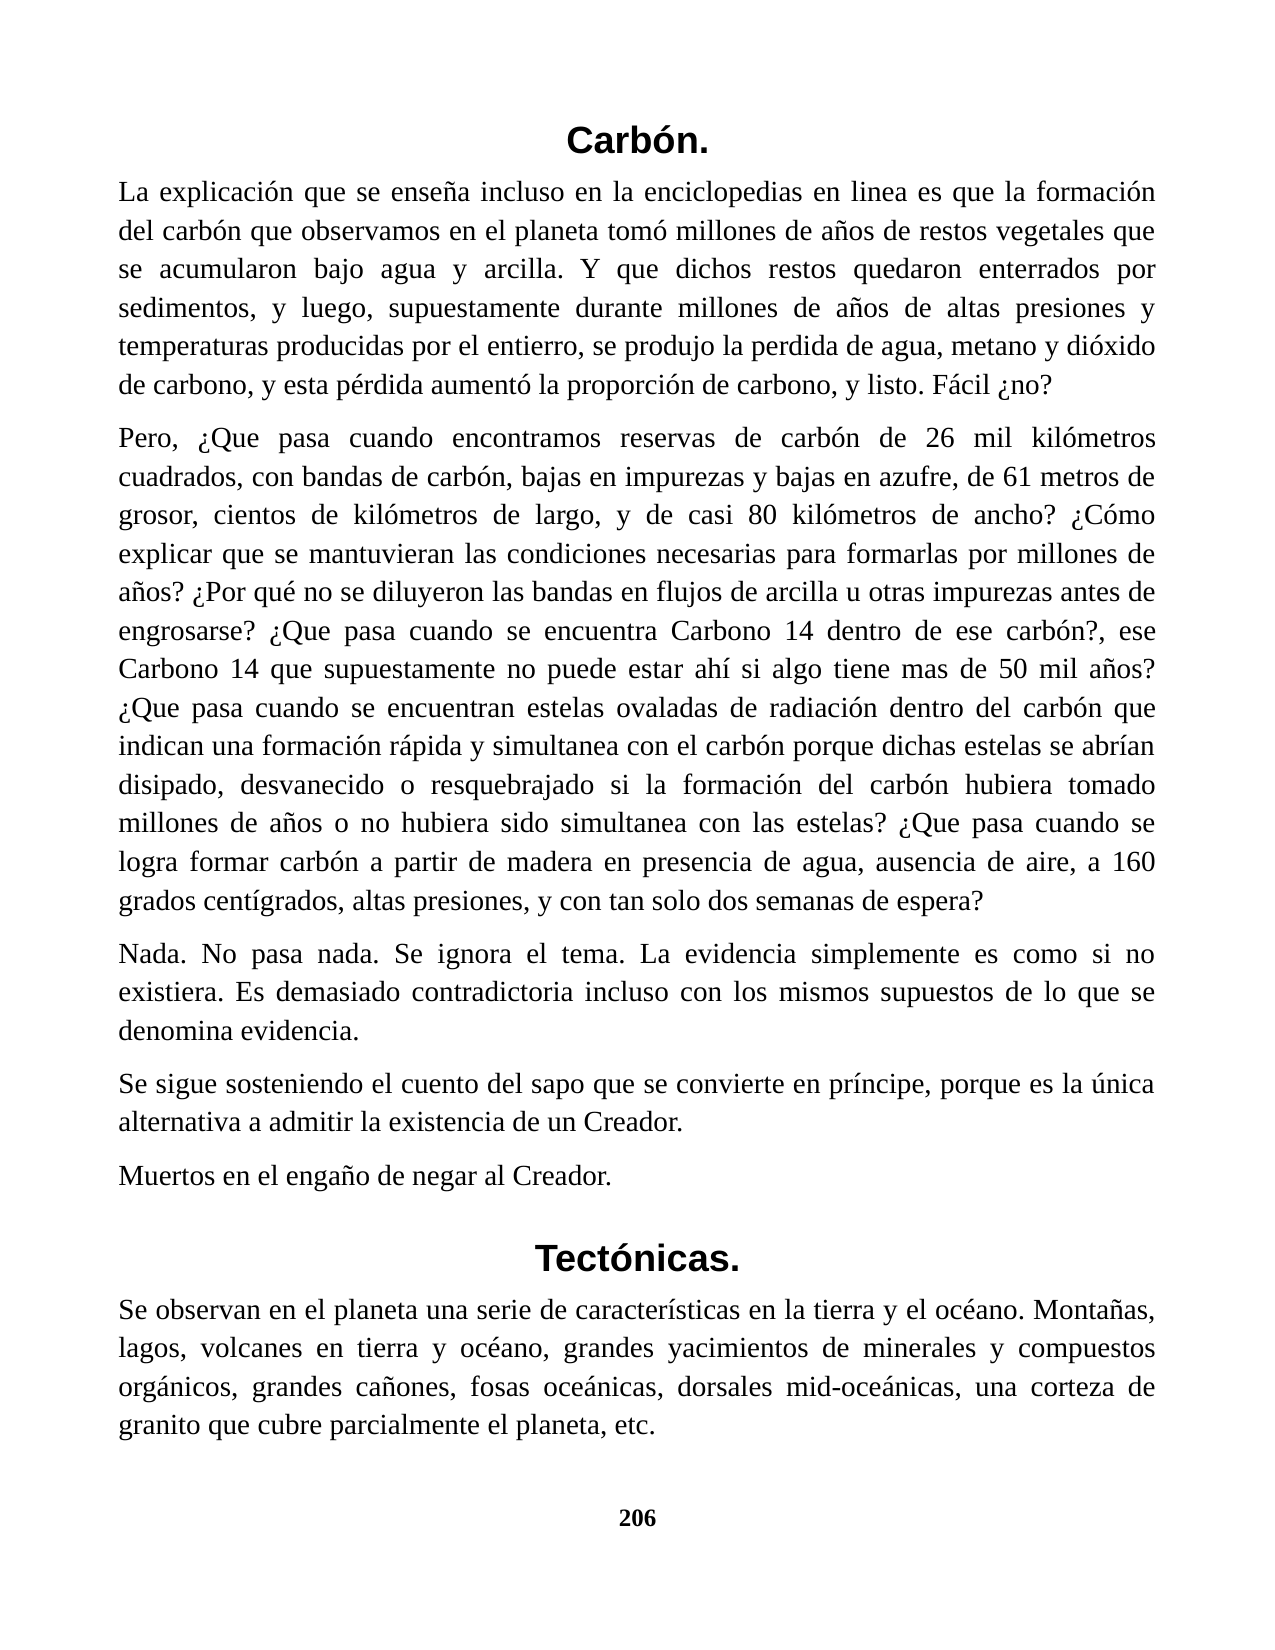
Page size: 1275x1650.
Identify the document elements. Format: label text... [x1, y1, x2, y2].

text Se observan en el planeta una serie de características en la tierra y el océano. Montañas, lagos, volcanes en tierra y océano, grandes yacimientos de minerales y compuestos orgánicos, grandes cañones, fosas oceánicas, dorsales mid-oceánicas, una corteza de granito que cubre parcialmente el planeta, etc. [118, 1292, 1157, 1441]
text Pero, ¿Que pasa cuando encontramos reservas de carbón de 26 mil kilómetros cuadrados, con bandas de carbón, bajas en impurezas y bajas en azufre, de 61 metros de grosor, cientos de kilómetros de largo, y de casi 80 kilómetros de ancho? ¿Cómo explicar que se mantuvieran las condiciones necesarias para formarlas por millones de años? ¿Por qué no se diluyeron las bandas en flujos de arcilla u otras impurezas antes de engrosarse? ¿Que pasa cuando se encuentra Carbono 14 dentro de ese carbón?, ese Carbono 14 que supuestamente no puede estar ahí si algo tiene mas de 50 mil años? ¿Que pasa cuando se encuentran estelas ovaladas de radiación dentro del carbón que indican una formación rápida y simultanea con el carbón porque dichas estelas se abrían disipado, desvanecido o resquebrajado si la formación del carbón hubiera tomado millones de años o no hubiera sido simultanea con las estelas? ¿Que pasa cuando se logra formar carbón a partir de madera en presencia de agua, ausencia de aire, a 160 grados centígrados, altas presiones, y con tan solo dos semanas de espera? [118, 420, 1157, 916]
text Muertos en el engaño de negar al Creador. [118, 1158, 1157, 1191]
subtitle Tectónicas. [118, 1236, 1157, 1279]
text Nada. No pasa nada. Se ignora el tema. La evidencia simplemente es como si no existiera. Es demasiado contradictoria incluso con los mismos supuestos de lo que se denomina evidencia. [118, 936, 1157, 1046]
subtitle Carbón. [118, 118, 1157, 162]
text Se sigue sosteniendo el cuento del sapo que se convierte en príncipe, porque es la única alternativa a admitir la existencia de un Creador. [118, 1066, 1157, 1138]
text La explicación que se enseña incluso en la enciclopedias en linea es que la formación del carbón que observamos en el planeta tomó millones de años de restos vegetales que se acumularon bajo agua y arcilla. Y que dichos restos quedaron enterrados por sedimentos, y luego, supuestamente durante millones de años de altas presiones y temperaturas producidas por el entierro, se produjo la perdida de agua, metano y dióxido de carbono, y esta pérdida aumentó la proporción de carbono, y listo. Fácil ¿no? [118, 174, 1157, 401]
